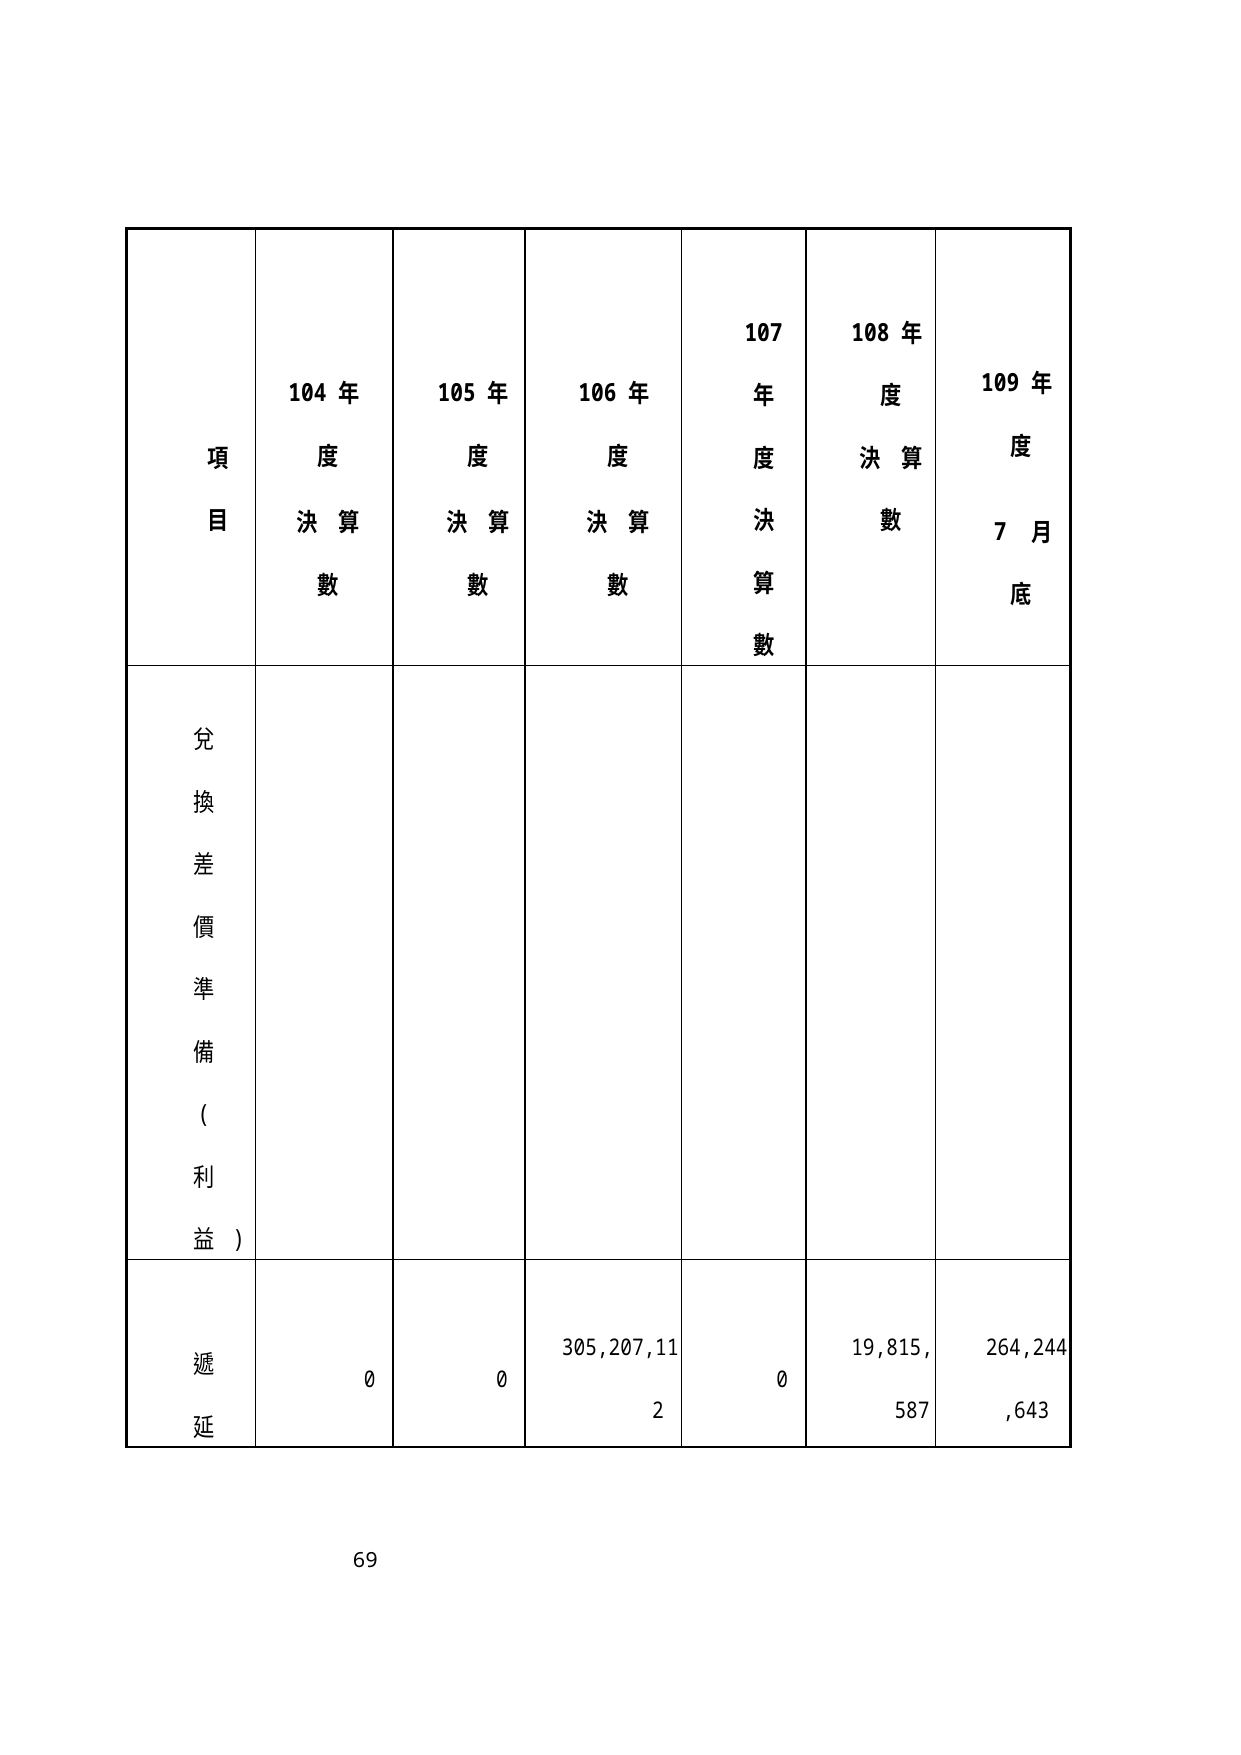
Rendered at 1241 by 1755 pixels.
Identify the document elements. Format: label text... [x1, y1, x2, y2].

table_cell [682, 666, 805, 1258]
table_cell [526, 666, 681, 1258]
table_cell 264,244,643 [936, 1260, 1069, 1446]
table_cell 遞延 [128, 1260, 255, 1446]
table_cell 0 [394, 1260, 524, 1446]
table_cell [256, 666, 392, 1258]
table_cell [394, 666, 524, 1258]
table_header 109年度 7月底 [936, 230, 1069, 665]
table_cell 0 [256, 1260, 392, 1446]
table_header 106年度 決算數 [526, 230, 681, 665]
table_cell 0 [682, 1260, 805, 1446]
table_header 107年度 決算數 [682, 230, 805, 665]
table_header 105年度 決算數 [394, 230, 524, 665]
table_cell [936, 666, 1069, 1258]
table_cell 305,207,112 [526, 1260, 681, 1446]
table_header 104年度 決算數 [256, 230, 392, 665]
table_header 項目 [128, 230, 255, 665]
table_header 108年度 決算數 [807, 230, 935, 665]
table_cell 19,815,587 [807, 1260, 935, 1446]
table_cell [807, 666, 935, 1258]
table_cell 兌換差價準備(利益) [128, 666, 255, 1258]
